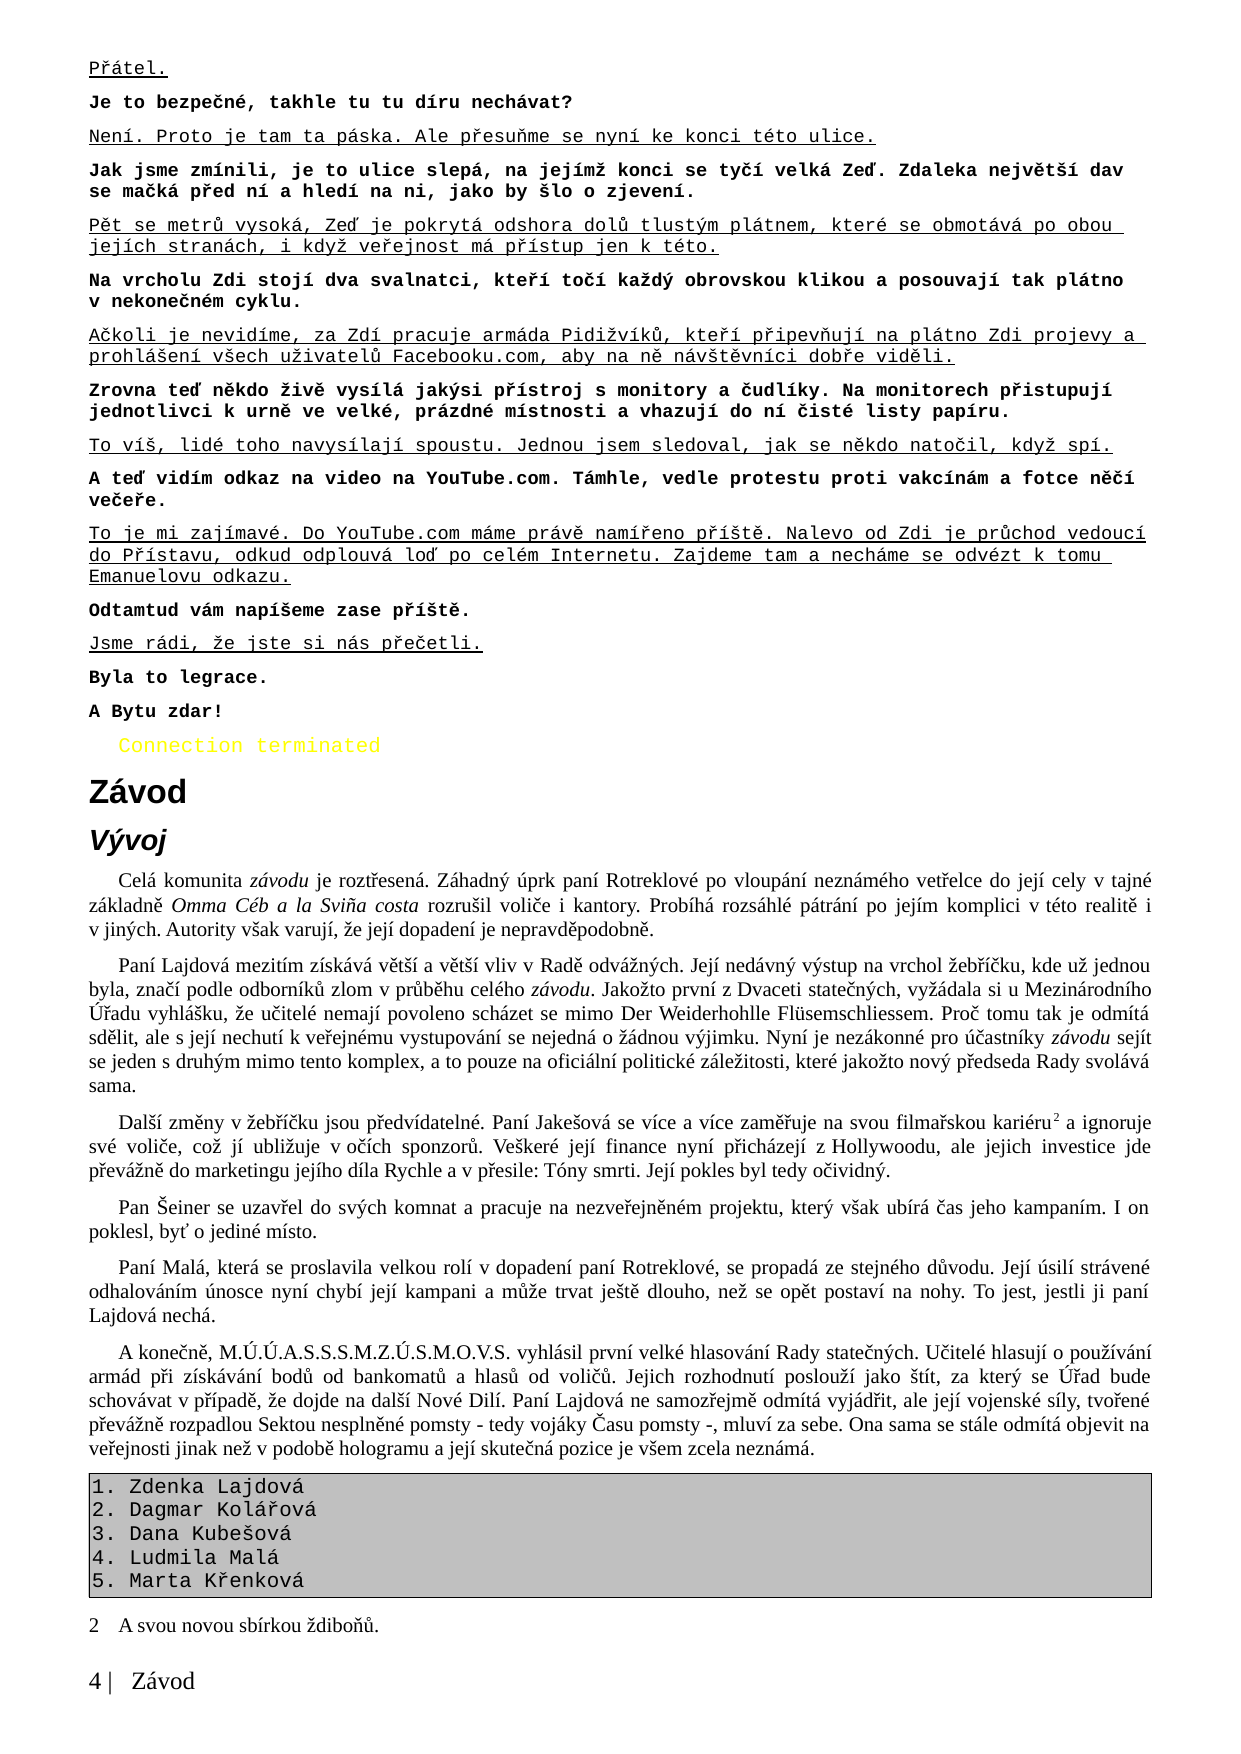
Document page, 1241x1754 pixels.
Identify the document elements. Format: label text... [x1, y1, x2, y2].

text Na vrcholu Zdi stojí dva svalnatci, kteří točí každý obrovskou klikou a posouvají tak plátno v nekonečném cyklu. [88, 270, 1152, 313]
text A konečně, M.Ú.Ú.A.S.S.S.M.Z.Ú.S.M.O.V.S. vyhlásil první velké hlasování Rady statečných. Učitelé hlasují o používání armád při získávání bodů od bankomatů a hlasů od voličů. Jejich rozhodnutí poslouží jako štít, za který se Úřad bude schovávat v případě, že dojde na další Nové Dilí. Paní Lajdová ne samozřejmě odmítá vyjádřit, ale její vojenské síly, tvořené převážně rozpadlou Sektou nesplněné pomsty - tedy vojáky Času pomsty -, mluví za sebe. Ona sama se stále odmítá objevit na veřejnosti jinak než v podobě hologramu a její skutečná pozice je všem zcela neznámá. [88, 1340, 1152, 1460]
text Pět se metrů vysoká, Zeď je pokrytá odshora dolů tlustým plátnem, které se obmotává po obou jejích stranách, i když veřejnost má přístup jen k této. [88, 215, 1152, 258]
text Odtamtud vám napíšeme zase příště. [88, 600, 1152, 622]
text A svou novou sbírkou ždiboňů. [88, 1613, 1152, 1637]
text Paní Lajdová mezitím získává větší a větší vliv v Radě odvážných. Její nedávný výstup na vrchol žebříčku, kde už jednou byla, značí podle odborníků zlom v průběhu celého závodu. Jakožto první z Dvaceti statečných, vyžádala si u Mezinárodního Úřadu vyhlášku, že učitelé nemají povoleno scházet se mimo Der Weiderhohlle Flüsemschliessem. Proč tomu tak je odmítá sdělit, ale s její nechutí k veřejnému vystupování se nejedná o žádnou výjimku. Nyní je nezákonné pro účastníky závodu sejít se jeden s druhým mimo tento komplex, a to pouze na oficiální politické záležitosti, které jakožto nový předseda Rady svolává sama. [88, 953, 1152, 1097]
text 3. Dana Kubešová [90, 1520, 1151, 1544]
text 5. Marta Křenková [90, 1567, 1151, 1597]
text Zrovna teď někdo živě vysílá jakýsi přístroj s monitory a čudlíky. Na monitorech přistupují jednotlivci k urně ve velké, prázdné místnosti a vhazují do ní čisté listy papíru. [88, 380, 1152, 423]
text Jsme rádi, že jste si nás přečetli. [88, 634, 1152, 655]
text Je to bezpečné, takhle tu tu díru nechávat? [88, 93, 1152, 114]
text Paní Malá, která se proslavila velkou rolí v dopadení paní Rotreklové, se propadá ze stejného důvodu. Její úsilí strávené odhalováním únosce nyní chybí její kampani a může trvat ještě dlouho, než se opět postaví na nohy. To jest, jestli ji paní Lajdová nechá. [88, 1255, 1152, 1327]
text A Bytu zdar! [88, 702, 1152, 723]
text To víš, lidé toho navysílají spoustu. Jednou jsem sledoval, jak se někdo natočil, když spí. [88, 435, 1152, 457]
text Connection terminated [118, 735, 1152, 759]
text To je mi zajímavé. Do YouTube.com máme právě namířeno příště. Nalevo od Zdi je průchod vedoucí do Přístavu, odkud odplouvá loď po celém Internetu. Zajdeme tam a necháme se odvézt k tomu Emanuelovu odkazu. [88, 524, 1152, 588]
text Byla to legrace. [88, 668, 1152, 689]
text Další změny v žebříčku jsou předvídatelné. Paní Jakešová se více a více zaměřuje na svou filmařskou kariéru a ignoruje své voliče, což jí ubližuje v očích sponzorů. Veškeré její finance nyní přicházejí z Hollywoodu, ale jejich investice jde převážně do marketingu jejího díla Rychle a v přesile: Tóny smrti. Její pokles byl tedy očividný. [88, 1110, 1152, 1182]
text Pan Šeiner se uzavřel do svých komnat a pracuje na nezveřejněném projektu, který však ubírá čas jeho kampaním. I on poklesl, byť o jediné místo. [88, 1195, 1152, 1243]
subtitle Vývoj [88, 822, 1152, 856]
text 2. Dagmar Kolářová [90, 1496, 1151, 1520]
text Není. Proto je tam ta páska. Ale přesuňme se nyní ke konci této ulice. [88, 127, 1152, 148]
text Celá komunita závodu je roztřesená. Záhadný úprk paní Rotreklové po vloupání neznámého vetřelce do její cely v tajné základně Omma Céb a la Sviña costa rozrušil voliče i kantory. Probíhá rozsáhlé pátrání po jejím komplici v této realitě i v jiných. Autority však varují, že její dopadení je nepravděpodobně. [88, 868, 1152, 941]
text 4. Ludmila Malá [90, 1544, 1151, 1567]
text Jak jsme zmínili, je to ulice slepá, na jejímž konci se tyčí velká Zeď. Zdaleka největší dav se mačká před ní a hledí na ni, jako by šlo o zjevení. [88, 160, 1152, 203]
subtitle Závod [88, 771, 1152, 810]
text A teď vidím odkaz na video na YouTube.com. Támhle, vedle protestu proti vakcínám a fotce něčí večeře. [88, 469, 1152, 512]
text Přátel. [88, 59, 1152, 80]
text Ačkoli je nevidíme, za Zdí pracuje armáda Pidižvíků, kteří připevňují na plátno Zdi projevy a prohlášení všech uživatelů Facebooku.com, aby na ně návštěvníci dobře viděli. [88, 325, 1152, 368]
text 1. Zdenka Lajdová [90, 1474, 1151, 1496]
